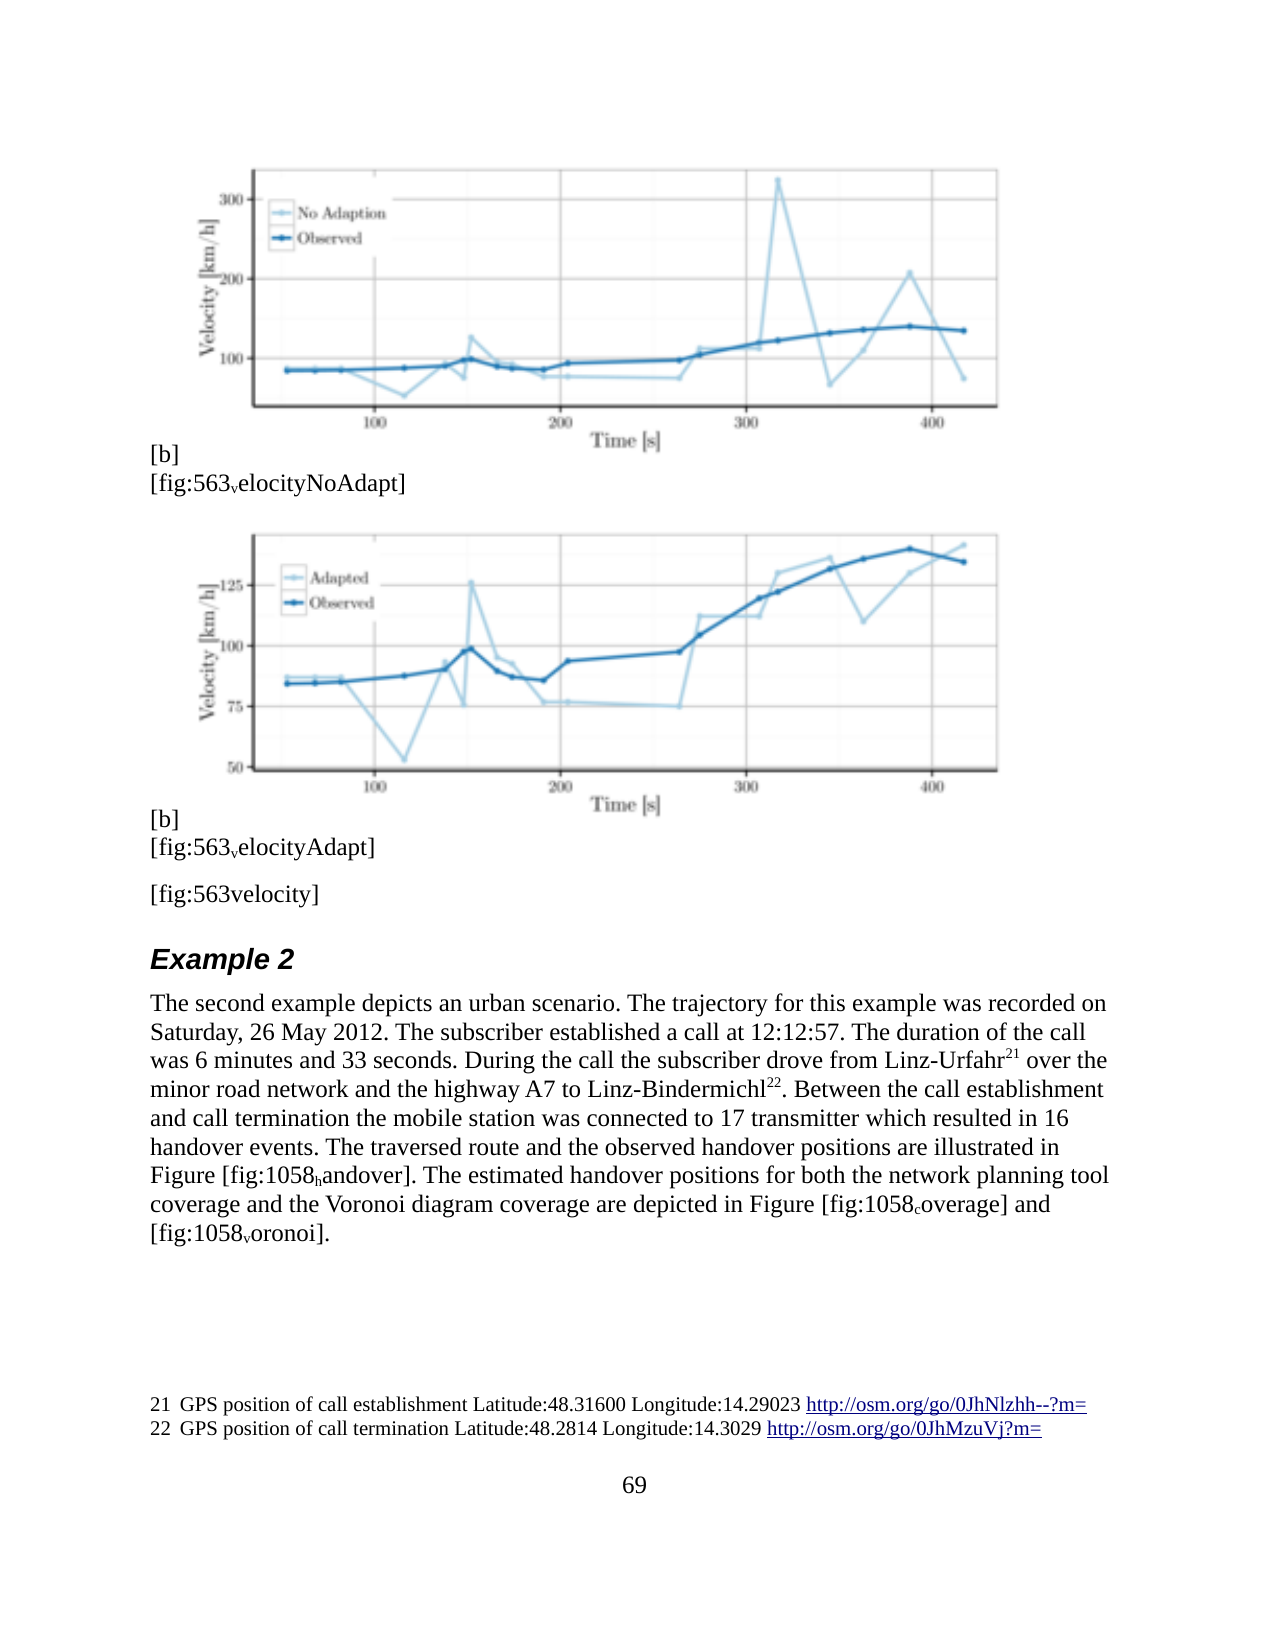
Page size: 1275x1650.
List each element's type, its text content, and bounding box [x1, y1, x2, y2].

text The second example depicts an urban scenario. The trajectory for this example was recorded on Saturday, 26 May 2012. The subscriber established a call at 12:12:57. The duration of the call was 6 minutes and 33 seconds. During the call the subscriber drove from Linz-Urfahr over the minor road network and the highway A7 to Linz-Bindermichl. Between the call establishment and call termination the mobile station was connected to 17 transmitter which resulted in 16 handover events. The traversed route and the observed handover positions are illustrated in Figure [fig:1058handover]. The estimated handover positions for both the network planning tool coverage and the Voronoi diagram coverage are depicted in Figure [fig:1058coverage] and [fig:1058voronoi]. [150, 988, 1125, 1247]
text [fig:563velocity] [150, 879, 1125, 908]
text GPS position of call establishment Latitude:48.31600 Longitude:14.29023 http://osm.org/go/0JhNlzhh--?m= [150, 1392, 1125, 1416]
subtitle Example 2 [150, 942, 1125, 975]
text [b] [fig:563velocityNoAdapt] [150, 463, 1125, 497]
picture [185, 514, 1019, 827]
text GPS position of call termination Latitude:48.2814 Longitude:14.3029 http://osm.org/go/0JhMzuVj?m= [150, 1416, 1125, 1440]
picture [185, 150, 1019, 463]
text [b] [fig:563velocityAdapt] [150, 827, 1125, 861]
